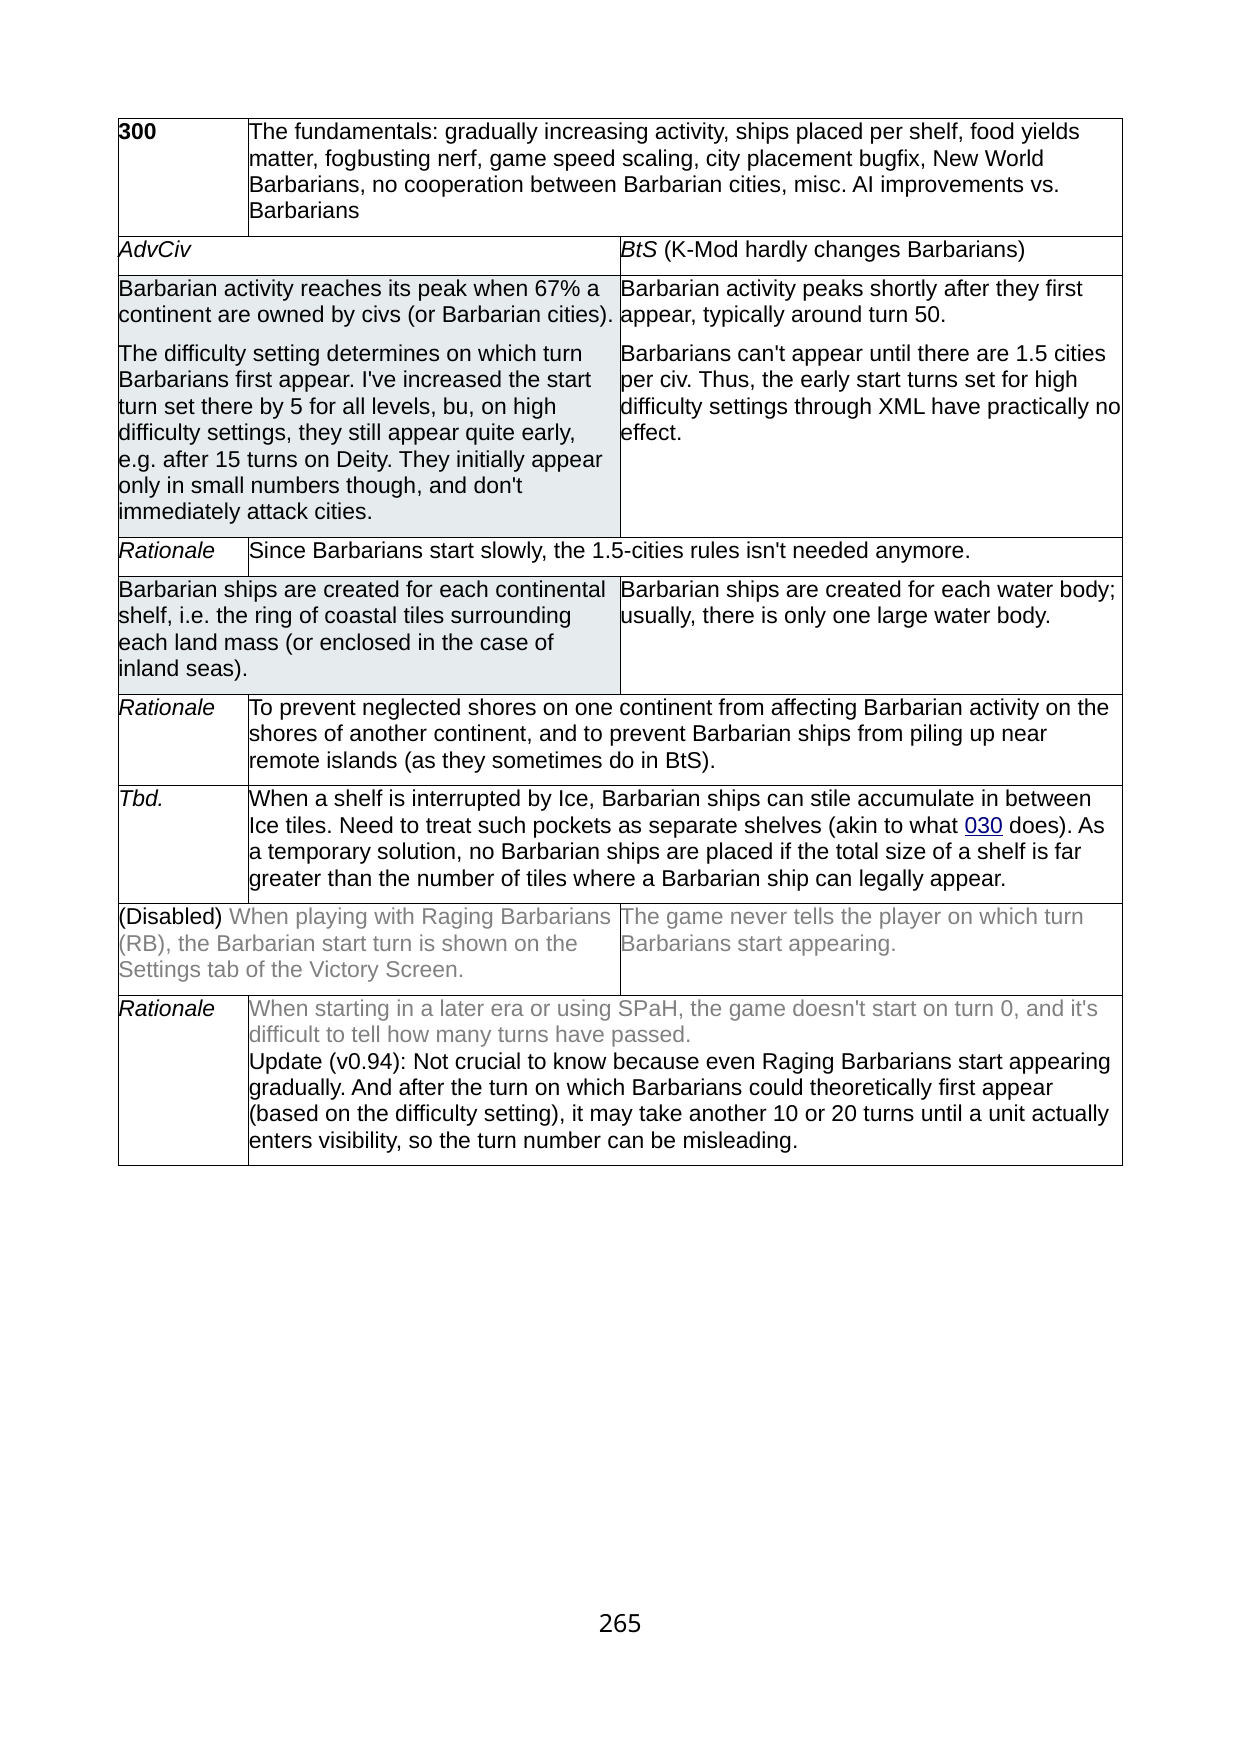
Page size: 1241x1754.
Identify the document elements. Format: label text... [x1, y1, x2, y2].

table_cell Barbarian activity reaches its peak when 67% a continent are owned by civs (or Barbarian cities). The difficulty setting determines on which turn Barbarians first appear. I've increased the start turn set there by 5 for all levels, bu, on high difficulty settings, they still appear quite early, e.g. after 15 turns on Deity. They initially appear only in small numbers though, and don't immediately attack cities. [119, 276, 620, 537]
table_cell Since Barbarians start slowly, the 1.5-cities rules isn't needed anymore. [249, 538, 1122, 576]
table_cell BtS (K-Mod hardly changes Barbarians) [621, 237, 1122, 275]
table_cell Rationale [119, 996, 248, 1165]
table_cell AdvCiv [119, 237, 620, 275]
table_cell 300 [119, 119, 248, 236]
table_cell Barbarian ships are created for each continental shelf, i.e. the ring of coastal tiles surrounding each land mass (or enclosed in the case of inland seas). [119, 577, 620, 694]
table_cell Rationale [119, 695, 248, 785]
table_cell When starting in a later era or using SPaH, the game doesn't start on turn 0, and it's difficult to tell how many turns have passed. Update (v0.94): Not crucial to know because even Raging Barbarians start appearing gradually. And after the turn on which Barbarians could theoretically first appear (based on the difficulty setting), it may take another 10 or 20 turns until a unit actually enters visibility, so the turn number can be misleading. [249, 996, 1122, 1165]
table_cell (Disabled) When playing with Raging Barbarians (RB), the Barbarian start turn is shown on the Settings tab of the Victory Screen. [119, 904, 620, 995]
table_cell The fundamentals: gradually increasing activity, ships placed per shelf, food yields matter, fogbusting nerf, game speed scaling, city placement bugfix, New World Barbarians, no cooperation between Barbarian cities, misc. AI improvements vs. Barbarians [249, 119, 1122, 236]
table_cell Rationale [119, 538, 248, 576]
table_cell Tbd. [119, 786, 248, 903]
table_cell To prevent neglected shores on one continent from affecting Barbarian activity on the shores of another continent, and to prevent Barbarian ships from piling up near remote islands (as they sometimes do in BtS). [249, 695, 1122, 785]
table_cell When a shelf is interrupted by Ice, Barbarian ships can stile accumulate in between Ice tiles. Need to treat such pockets as separate shelves (akin to what 030 does). As a temporary solution, no Barbarian ships are placed if the total size of a shelf is far greater than the number of tiles where a Barbarian ship can legally appear. [249, 786, 1122, 903]
table_cell Barbarian activity peaks shortly after they first appear, typically around turn 50. Barbarians can't appear until there are 1.5 cities per civ. Thus, the early start turns set for high difficulty settings through XML have practically no effect. [621, 276, 1122, 537]
table_cell Barbarian ships are created for each water body; usually, there is only one large water body. [621, 577, 1122, 694]
table_cell The game never tells the player on which turn Barbarians start appearing. [621, 904, 1122, 995]
